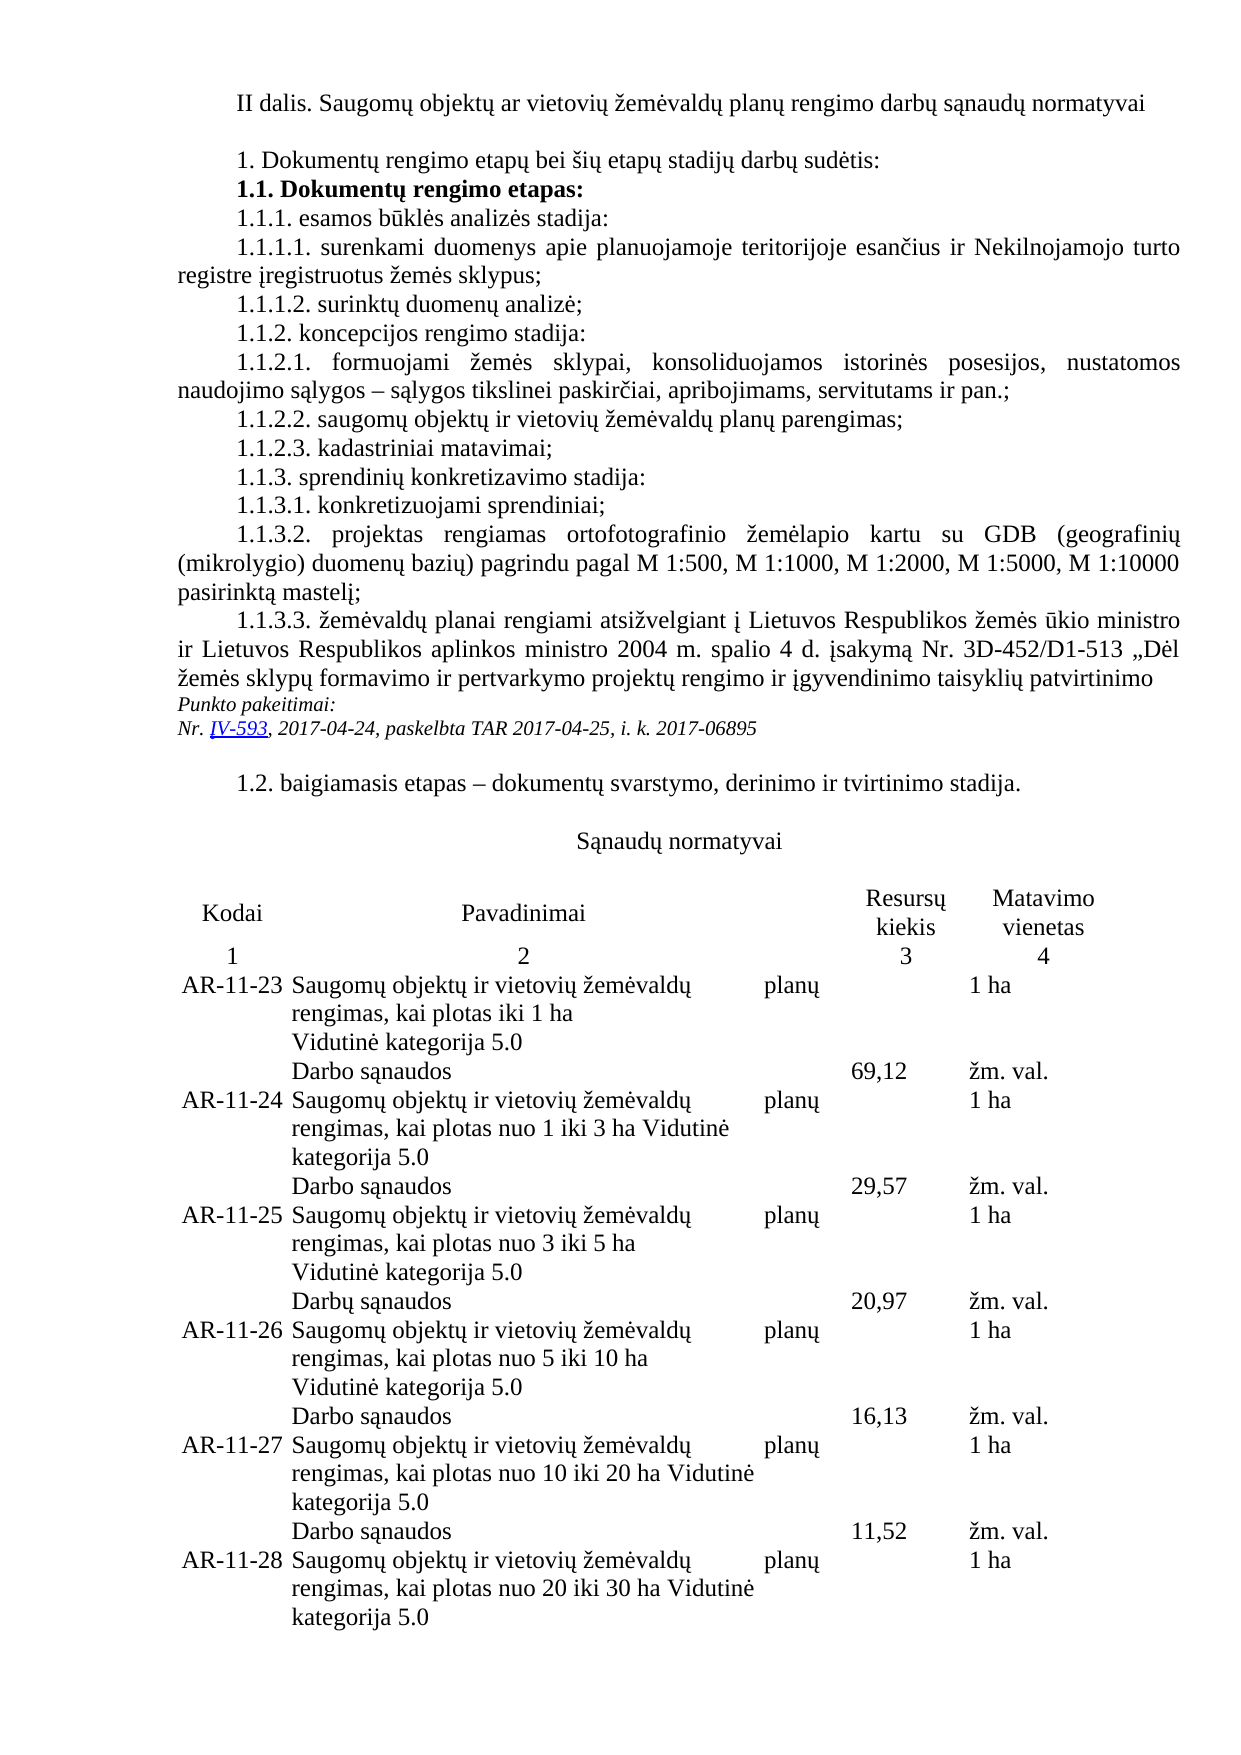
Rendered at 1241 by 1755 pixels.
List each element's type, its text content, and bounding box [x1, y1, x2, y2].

text 1.1.1.2. surinktų duomenų analizė; [177, 289, 1181, 318]
text 1.1.2.2. saugomų objektų ir vietovių žemėvaldų planų parengimas; [177, 404, 1181, 433]
text 1.1.3.3. žemėvaldų planai rengiami atsižvelgiant į Lietuvos Respublikos žemės ūkio ministro ir Lietuvos Respublikos aplinkos ministro 2004 m. spalio 4 d. įsakymą Nr. 3D-452/D1-513 „Dėl žemės sklypų formavimo ir pertvarkymo projektų rengimo ir įgyvendinimo taisyklių patvirtinimo [177, 605, 1181, 692]
text 1.1. Dokumentų rengimo etapas: [177, 174, 1181, 203]
text 1.1.3.1. konkretizuojami sprendiniai; [177, 490, 1181, 519]
text Nr. ĮV-593, 2017-04-24, paskelbta TAR 2017-04-25, i. k. 2017-06895 [177, 716, 1181, 740]
text Sąnaudų normatyvai [177, 826, 1181, 855]
text 1. Dokumentų rengimo etapų bei šių etapų stadijų darbų sudėtis: [177, 145, 1181, 174]
text 1.1.1. esamos būklės analizės stadija: [177, 203, 1181, 232]
text 1.1.2. koncepcijos rengimo stadija: [177, 318, 1181, 347]
text Punkto pakeitimai: [177, 692, 1181, 716]
text 1.1.2.3. kadastriniai matavimai; [177, 433, 1181, 462]
text 1.1.3.2. projektas rengiamas ortofotografinio žemėlapio kartu su GDB (geografinių (mikrolygio) duomenų bazių) pagrindu pagal M 1:500, M 1:1000, M 1:2000, M 1:5000, M 1:10000 pasirinktą mastelį; [177, 519, 1181, 605]
text 1.1.2.1. formuojami žemės sklypai, konsoliduojamos istorinės posesijos, nustatomos naudojimo sąlygos – sąlygos tikslinei paskirčiai, apribojimams, servitutams ir pan.; [177, 347, 1181, 404]
text 1.1.1.1. surenkami duomenys apie planuojamoje teritorijoje esančius ir Nekilnojamojo turto registre įregistruotus žemės sklypus; [177, 232, 1181, 289]
text II dalis. Saugomų objektų ar vietovių žemėvaldų planų rengimo darbų sąnaudų normatyvai [177, 88, 1181, 117]
text 1.2. baigiamasis etapas – dokumentų svarstymo, derinimo ir tvirtinimo stadija. [177, 768, 1181, 797]
text 1.1.3. sprendinių konkretizavimo stadija: [177, 462, 1181, 490]
